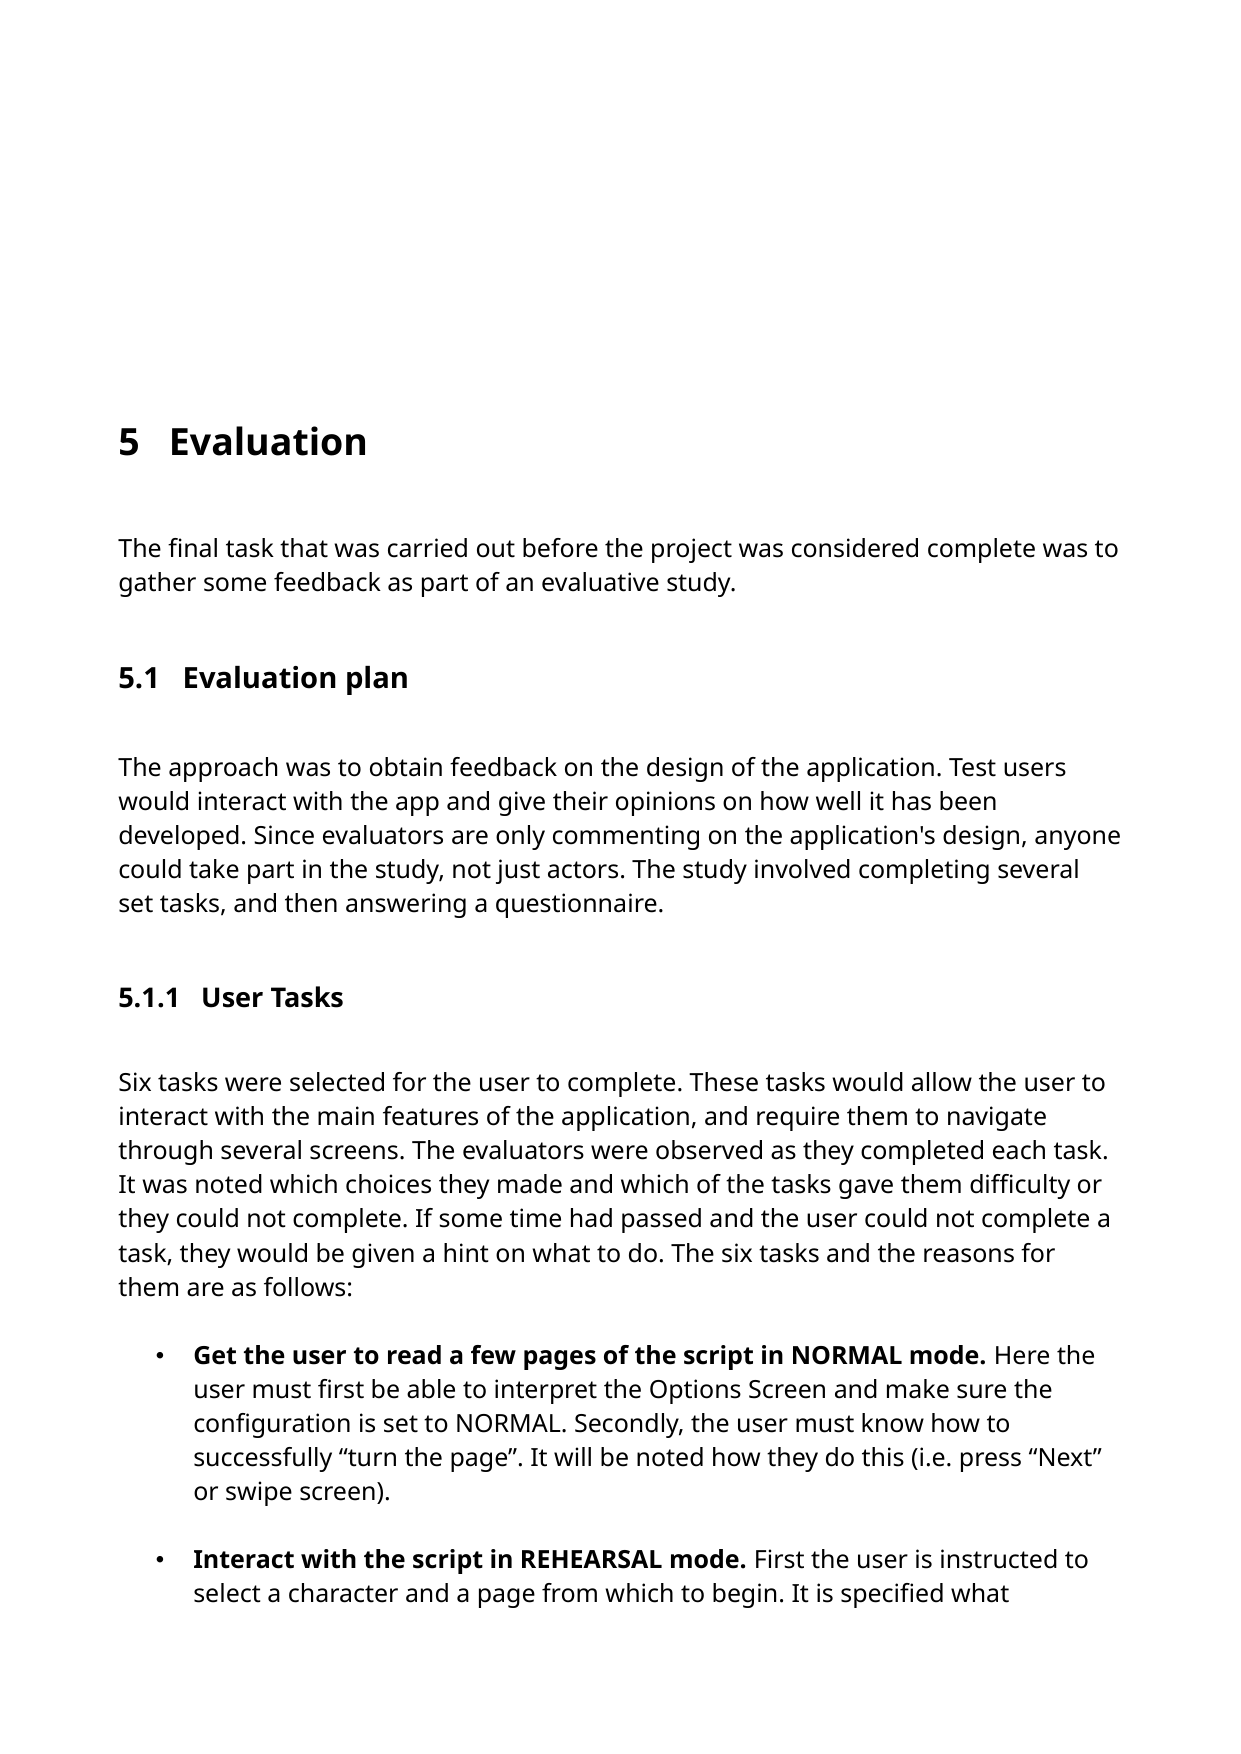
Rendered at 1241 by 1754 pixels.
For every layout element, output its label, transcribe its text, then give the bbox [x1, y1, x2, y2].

text The approach was to obtain feedback on the design of the application. Test users would interact with the app and give their opinions on how well it has been developed. Since evaluators are only commenting on the application's design, anyone could take part in the study, not just actors. The study involved completing several set tasks, and then answering a questionnaire. [118, 749, 1122, 919]
list Interact with the script in REHEARSAL mode. First the user is instructed to select a character and a page from which to begin. It is specified what [156, 1542, 1122, 1610]
subtitle 5.1 Evaluation plan [118, 657, 1122, 697]
list Get the user to read a few pages of the script in NORMAL mode. Here the user must first be able to interpret the Options Screen and make sure the configuration is set to NORMAL. Secondly, the user must know how to successfully “turn the page”. It will be noted how they do this (i.e. press “Next” or swipe screen). [156, 1337, 1122, 1508]
subtitle 5 Evaluation [118, 416, 1122, 467]
text Six tasks were selected for the user to complete. These tasks would allow the user to interact with the main features of the application, and require them to navigate through several screens. The evaluators were observed as they completed each task. It was noted which choices they made and which of the tasks gave them difficulty or they could not complete. If some time had passed and the user could not complete a task, they would be given a hint on what to do. The six tasks and the reasons for them are as follows: [118, 1065, 1122, 1303]
subtitle 5.1.1 User Tasks [118, 979, 1122, 1016]
text The final task that was carried out before the project was considered complete was to gather some feedback as part of an evaluative study. [118, 530, 1122, 598]
